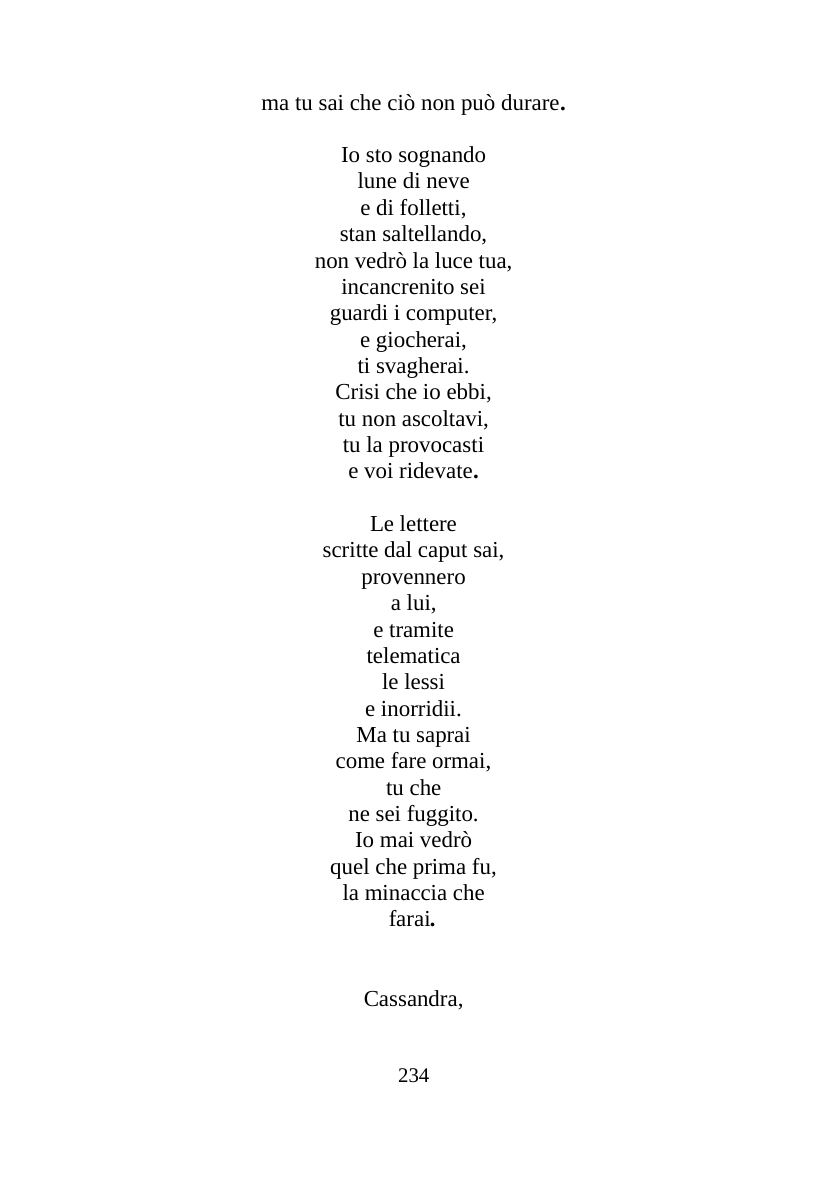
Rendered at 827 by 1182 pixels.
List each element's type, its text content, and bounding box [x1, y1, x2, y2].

text come fare ormai, [88, 747, 738, 774]
text e di folletti, [88, 194, 738, 220]
text farai. [88, 906, 738, 932]
text Cassandra, [88, 984, 738, 1011]
text provennero [88, 563, 738, 589]
text le lessi [88, 668, 738, 695]
text tu non ascoltavi, [88, 405, 738, 431]
text a lui, [88, 589, 738, 616]
text scritte dal caput sai, [88, 537, 738, 563]
text e tramite [88, 616, 738, 642]
text Le lettere [88, 510, 738, 537]
text incancrenito sei [88, 273, 738, 299]
text ma tu sai che ciò non può durare. [88, 88, 738, 115]
text e giocherai, [88, 326, 738, 352]
text tu che [88, 774, 738, 800]
text telematica [88, 642, 738, 668]
text e inorridii. [88, 695, 738, 721]
text Io mai vedrò [88, 826, 738, 853]
text non vedrò la luce tua, [88, 247, 738, 273]
text Crisi che io ebbi, [88, 378, 738, 405]
text quel che prima fu, [88, 853, 738, 879]
text guardi i computer, [88, 299, 738, 326]
text stan saltellando, [88, 220, 738, 247]
text la minaccia che [88, 879, 738, 906]
text Ma tu saprai [88, 721, 738, 747]
text ti svagherai. [88, 352, 738, 378]
text ne sei fuggito. [88, 800, 738, 826]
text lune di neve [88, 168, 738, 194]
text tu la provocasti [88, 431, 738, 457]
text e voi ridevate. [88, 457, 738, 484]
text Io sto sognando [88, 141, 738, 168]
